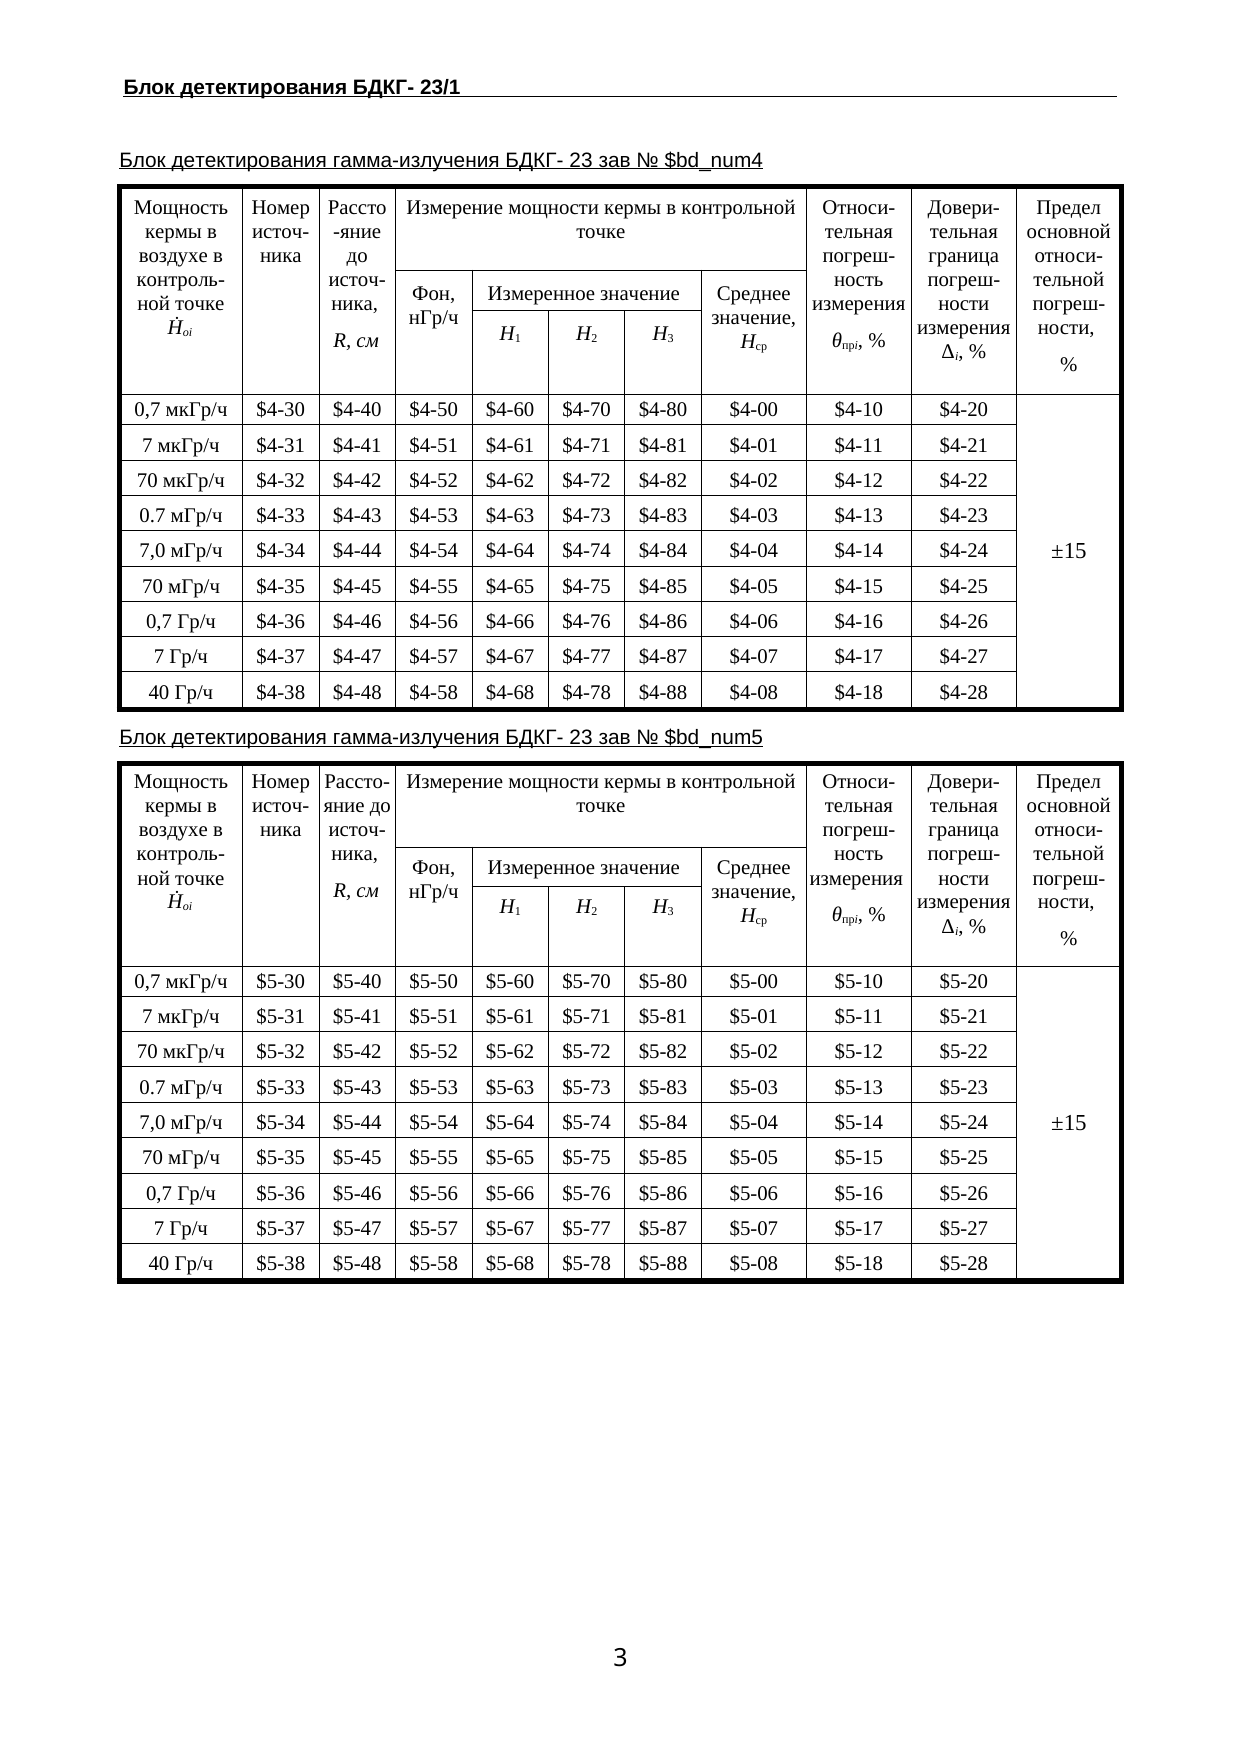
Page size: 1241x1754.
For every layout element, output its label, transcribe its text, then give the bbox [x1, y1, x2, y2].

table_cell $5-51 [396, 997, 472, 1031]
table_cell $4-07 [702, 637, 806, 671]
table_cell $5-72 [549, 1032, 624, 1066]
table_cell $5-56 [396, 1174, 472, 1208]
table_cell $5-07 [702, 1209, 806, 1243]
table_cell $5-23 [912, 1067, 1016, 1102]
table_cell $5-88 [625, 1244, 701, 1278]
table_cell $5-11 [807, 997, 911, 1031]
table_cell $4-56 [396, 602, 472, 636]
table_cell $5-64 [473, 1103, 548, 1137]
table_cell $4-62 [473, 461, 548, 495]
table_cell H1 [473, 311, 548, 394]
table_cell H3 [625, 887, 701, 966]
table_cell 7 мкГр/ч [122, 997, 242, 1031]
table_cell $5-86 [625, 1174, 701, 1208]
table_cell $5-61 [473, 997, 548, 1031]
table_cell $4-40 [320, 395, 395, 424]
table_cell $4-14 [807, 531, 911, 566]
table_cell $4-86 [625, 602, 701, 636]
table_cell $4-42 [320, 461, 395, 495]
table_cell $4-28 [912, 672, 1016, 707]
table_cell $5-74 [549, 1103, 624, 1137]
table_cell $5-36 [243, 1174, 319, 1208]
table_cell 70 мкГр/ч [122, 1032, 242, 1066]
table_cell $4-30 [243, 395, 319, 424]
table_cell $5-14 [807, 1103, 911, 1137]
table_cell Фон, нГр/ч [396, 848, 472, 966]
table_cell Среднее значение, Hср [702, 848, 806, 966]
table_cell $5-37 [243, 1209, 319, 1243]
table_cell $5-58 [396, 1244, 472, 1278]
table_cell $4-22 [912, 461, 1016, 495]
table_cell $4-35 [243, 567, 319, 601]
table_cell $4-57 [396, 637, 472, 671]
table_cell $5-65 [473, 1138, 548, 1172]
table_cell $4-54 [396, 531, 472, 566]
table_header Блок детектирования гамма-излучения БДКГ- 23 зав № $bd_num4 [119, 135, 1121, 184]
table_cell $5-22 [912, 1032, 1016, 1066]
table_cell $5-27 [912, 1209, 1016, 1243]
table_cell $5-71 [549, 997, 624, 1031]
table_cell $4-66 [473, 602, 548, 636]
table_cell $4-52 [396, 461, 472, 495]
table_cell $4-78 [549, 672, 624, 707]
table_cell 70 мГр/ч [122, 1138, 242, 1172]
table_cell $5-73 [549, 1067, 624, 1102]
table_cell $5-02 [702, 1032, 806, 1066]
table_cell Измерение мощности кермы в контрольной точке [396, 189, 806, 269]
table_cell $4-32 [243, 461, 319, 495]
table_cell $5-42 [320, 1032, 395, 1066]
table_cell $5-48 [320, 1244, 395, 1278]
table_cell $5-26 [912, 1174, 1016, 1208]
table_cell $5-32 [243, 1032, 319, 1066]
table_cell $5-15 [807, 1138, 911, 1172]
table_cell $5-16 [807, 1174, 911, 1208]
table_cell $4-81 [625, 425, 701, 459]
table_cell 0.7 мГр/ч [122, 496, 242, 530]
table_cell Фон, нГр/ч [396, 271, 472, 394]
table_cell $5-76 [549, 1174, 624, 1208]
table_cell 7 мкГр/ч [122, 425, 242, 459]
table_cell 40 Гр/ч [122, 1244, 242, 1278]
table_cell $4-34 [243, 531, 319, 566]
table_cell $4-38 [243, 672, 319, 707]
table_cell Измерение мощности кермы в контрольной точке [396, 766, 806, 847]
table_cell $5-20 [912, 967, 1016, 996]
table_cell $5-55 [396, 1138, 472, 1172]
table_cell $4-36 [243, 602, 319, 636]
table_cell $5-17 [807, 1209, 911, 1243]
table_cell $5-81 [625, 997, 701, 1031]
table_cell $4-70 [549, 395, 624, 424]
table_cell $4-55 [396, 567, 472, 601]
table_cell $5-83 [625, 1067, 701, 1102]
table_cell $4-77 [549, 637, 624, 671]
table_cell $4-05 [702, 567, 806, 601]
table_cell $4-41 [320, 425, 395, 459]
table_cell $4-02 [702, 461, 806, 495]
table_cell H2 [549, 887, 624, 966]
table_cell $5-63 [473, 1067, 548, 1102]
table_cell $4-08 [702, 672, 806, 707]
table_cell 7,0 мГр/ч [122, 531, 242, 566]
table_cell $4-85 [625, 567, 701, 601]
table_cell $4-06 [702, 602, 806, 636]
table_cell 0.7 мГр/ч [122, 1067, 242, 1102]
table_cell $5-87 [625, 1209, 701, 1243]
table_cell $5-13 [807, 1067, 911, 1102]
table_cell 0,7 Гр/ч [122, 1174, 242, 1208]
table_cell $4-48 [320, 672, 395, 707]
table_cell $5-06 [702, 1174, 806, 1208]
table_cell $4-15 [807, 567, 911, 601]
table_cell $4-43 [320, 496, 395, 530]
table_cell $5-25 [912, 1138, 1016, 1172]
table_cell 0,7 мкГр/ч [122, 395, 242, 424]
table_cell $4-16 [807, 602, 911, 636]
table_cell $4-87 [625, 637, 701, 671]
table_cell $5-33 [243, 1067, 319, 1102]
table_cell Измеренное значение [473, 848, 701, 886]
table_cell $5-12 [807, 1032, 911, 1066]
table_cell $4-20 [912, 395, 1016, 424]
table_cell $5-24 [912, 1103, 1016, 1137]
table_cell $4-51 [396, 425, 472, 459]
table_cell $4-11 [807, 425, 911, 459]
table_cell $5-21 [912, 997, 1016, 1031]
table_cell $5-04 [702, 1103, 806, 1137]
table_cell $4-88 [625, 672, 701, 707]
table_cell $4-46 [320, 602, 395, 636]
table_cell $4-72 [549, 461, 624, 495]
table_cell Измеренное значение [473, 271, 701, 310]
table_cell $5-28 [912, 1244, 1016, 1278]
table_cell $4-03 [702, 496, 806, 530]
table_cell Рассто-яние до источ-ника, R, см [320, 189, 395, 394]
table_cell $5-54 [396, 1103, 472, 1137]
table_cell $4-73 [549, 496, 624, 530]
table_cell $4-75 [549, 567, 624, 601]
table_cell Номер источ-ника [243, 189, 319, 394]
table_cell $4-45 [320, 567, 395, 601]
table_cell $4-67 [473, 637, 548, 671]
table_cell $4-23 [912, 496, 1016, 530]
table_cell $4-64 [473, 531, 548, 566]
table_cell $5-57 [396, 1209, 472, 1243]
table_cell $4-33 [243, 496, 319, 530]
table_cell $4-53 [396, 496, 472, 530]
table_cell $4-24 [912, 531, 1016, 566]
table_cell $5-44 [320, 1103, 395, 1137]
table_cell $5-60 [473, 967, 548, 996]
table_cell $5-46 [320, 1174, 395, 1208]
table_cell $5-85 [625, 1138, 701, 1172]
table_cell $4-25 [912, 567, 1016, 601]
table_cell Предел основной относи-тельной погреш-ности, % [1017, 189, 1119, 394]
table_cell $5-34 [243, 1103, 319, 1137]
table_cell $5-82 [625, 1032, 701, 1066]
table_cell $4-21 [912, 425, 1016, 459]
table_cell $5-52 [396, 1032, 472, 1066]
table_cell $4-60 [473, 395, 548, 424]
table_cell Номер источ-ника [243, 766, 319, 966]
table_cell $5-10 [807, 967, 911, 996]
table_cell $4-47 [320, 637, 395, 671]
table_cell $5-38 [243, 1244, 319, 1278]
table_cell $5-31 [243, 997, 319, 1031]
table_cell $4-82 [625, 461, 701, 495]
table_cell $5-50 [396, 967, 472, 996]
table_cell $5-80 [625, 967, 701, 996]
table_cell $5-77 [549, 1209, 624, 1243]
table_cell $4-63 [473, 496, 548, 530]
table_cell Среднее значение, Hср [702, 271, 806, 394]
table_cell $4-71 [549, 425, 624, 459]
table_header Блок детектирования гамма-излучения БДКГ- 23 зав № $bd_num5 [119, 712, 1121, 761]
table_cell 70 мГр/ч [122, 567, 242, 601]
table_cell $4-26 [912, 602, 1016, 636]
table_cell $4-61 [473, 425, 548, 459]
table_cell $4-01 [702, 425, 806, 459]
table_cell $5-35 [243, 1138, 319, 1172]
table_cell H3 [625, 311, 701, 394]
table_cell $5-47 [320, 1209, 395, 1243]
table_cell $4-50 [396, 395, 472, 424]
table_cell $4-13 [807, 496, 911, 530]
table_cell $4-00 [702, 395, 806, 424]
table_cell $4-84 [625, 531, 701, 566]
table_cell $4-83 [625, 496, 701, 530]
table_cell Относи-тельная погреш-ность измерения θпрi, % [807, 189, 911, 394]
table_cell $5-66 [473, 1174, 548, 1208]
table_cell $5-53 [396, 1067, 472, 1102]
table_cell $5-78 [549, 1244, 624, 1278]
table_cell $4-58 [396, 672, 472, 707]
table_cell 0,7 мкГр/ч [122, 967, 242, 996]
table_cell $4-80 [625, 395, 701, 424]
table_cell Мощность кермы в воздухе в контроль-ной точке Ḣoi [122, 766, 242, 966]
table_cell 70 мкГр/ч [122, 461, 242, 495]
table_cell 7,0 мГр/ч [122, 1103, 242, 1137]
table_cell $5-03 [702, 1067, 806, 1102]
table_cell $5-68 [473, 1244, 548, 1278]
table_cell $4-17 [807, 637, 911, 671]
table_cell $4-65 [473, 567, 548, 601]
table_cell $5-41 [320, 997, 395, 1031]
table_cell $5-40 [320, 967, 395, 996]
table_cell $4-04 [702, 531, 806, 566]
table_cell $4-74 [549, 531, 624, 566]
table_cell Довери-тельная граница погреш-ности измерения Δi, % [912, 189, 1016, 394]
table_cell $4-68 [473, 672, 548, 707]
table_cell 7 Гр/ч [122, 1209, 242, 1243]
table_cell $4-10 [807, 395, 911, 424]
table_cell $4-18 [807, 672, 911, 707]
table_cell H1 [473, 887, 548, 966]
table_cell $5-08 [702, 1244, 806, 1278]
table_cell $5-84 [625, 1103, 701, 1137]
table_cell $5-75 [549, 1138, 624, 1172]
table_cell $5-05 [702, 1138, 806, 1172]
table_cell Довери-тельная граница погреш-ности измерения Δi, % [912, 766, 1016, 966]
table_cell $5-00 [702, 967, 806, 996]
table_cell $5-43 [320, 1067, 395, 1102]
table_cell H2 [549, 311, 624, 394]
table_cell $5-70 [549, 967, 624, 996]
table_cell Предел основной относи-тельной погреш-ности, % [1017, 766, 1119, 966]
table_cell ±15 [1017, 967, 1119, 1278]
table_cell $5-18 [807, 1244, 911, 1278]
table_cell 0,7 Гр/ч [122, 602, 242, 636]
table_cell 40 Гр/ч [122, 672, 242, 707]
table_cell $4-12 [807, 461, 911, 495]
table_cell $4-76 [549, 602, 624, 636]
table_cell $4-44 [320, 531, 395, 566]
table_cell ±15 [1017, 395, 1119, 707]
table_cell Относи-тельная погреш-ность измерения θпрi, % [807, 766, 911, 966]
table_cell $5-62 [473, 1032, 548, 1066]
table_cell $4-31 [243, 425, 319, 459]
table_cell Мощность кермы в воздухе в контроль-ной точке Ḣoi [122, 189, 242, 394]
table_cell $5-30 [243, 967, 319, 996]
table_cell $5-67 [473, 1209, 548, 1243]
table_cell Рассто-яние до источ-ника, R, см [320, 766, 395, 966]
table_cell $4-27 [912, 637, 1016, 671]
table_cell $4-37 [243, 637, 319, 671]
table_cell $5-45 [320, 1138, 395, 1172]
table_cell 7 Гр/ч [122, 637, 242, 671]
table_cell $5-01 [702, 997, 806, 1031]
